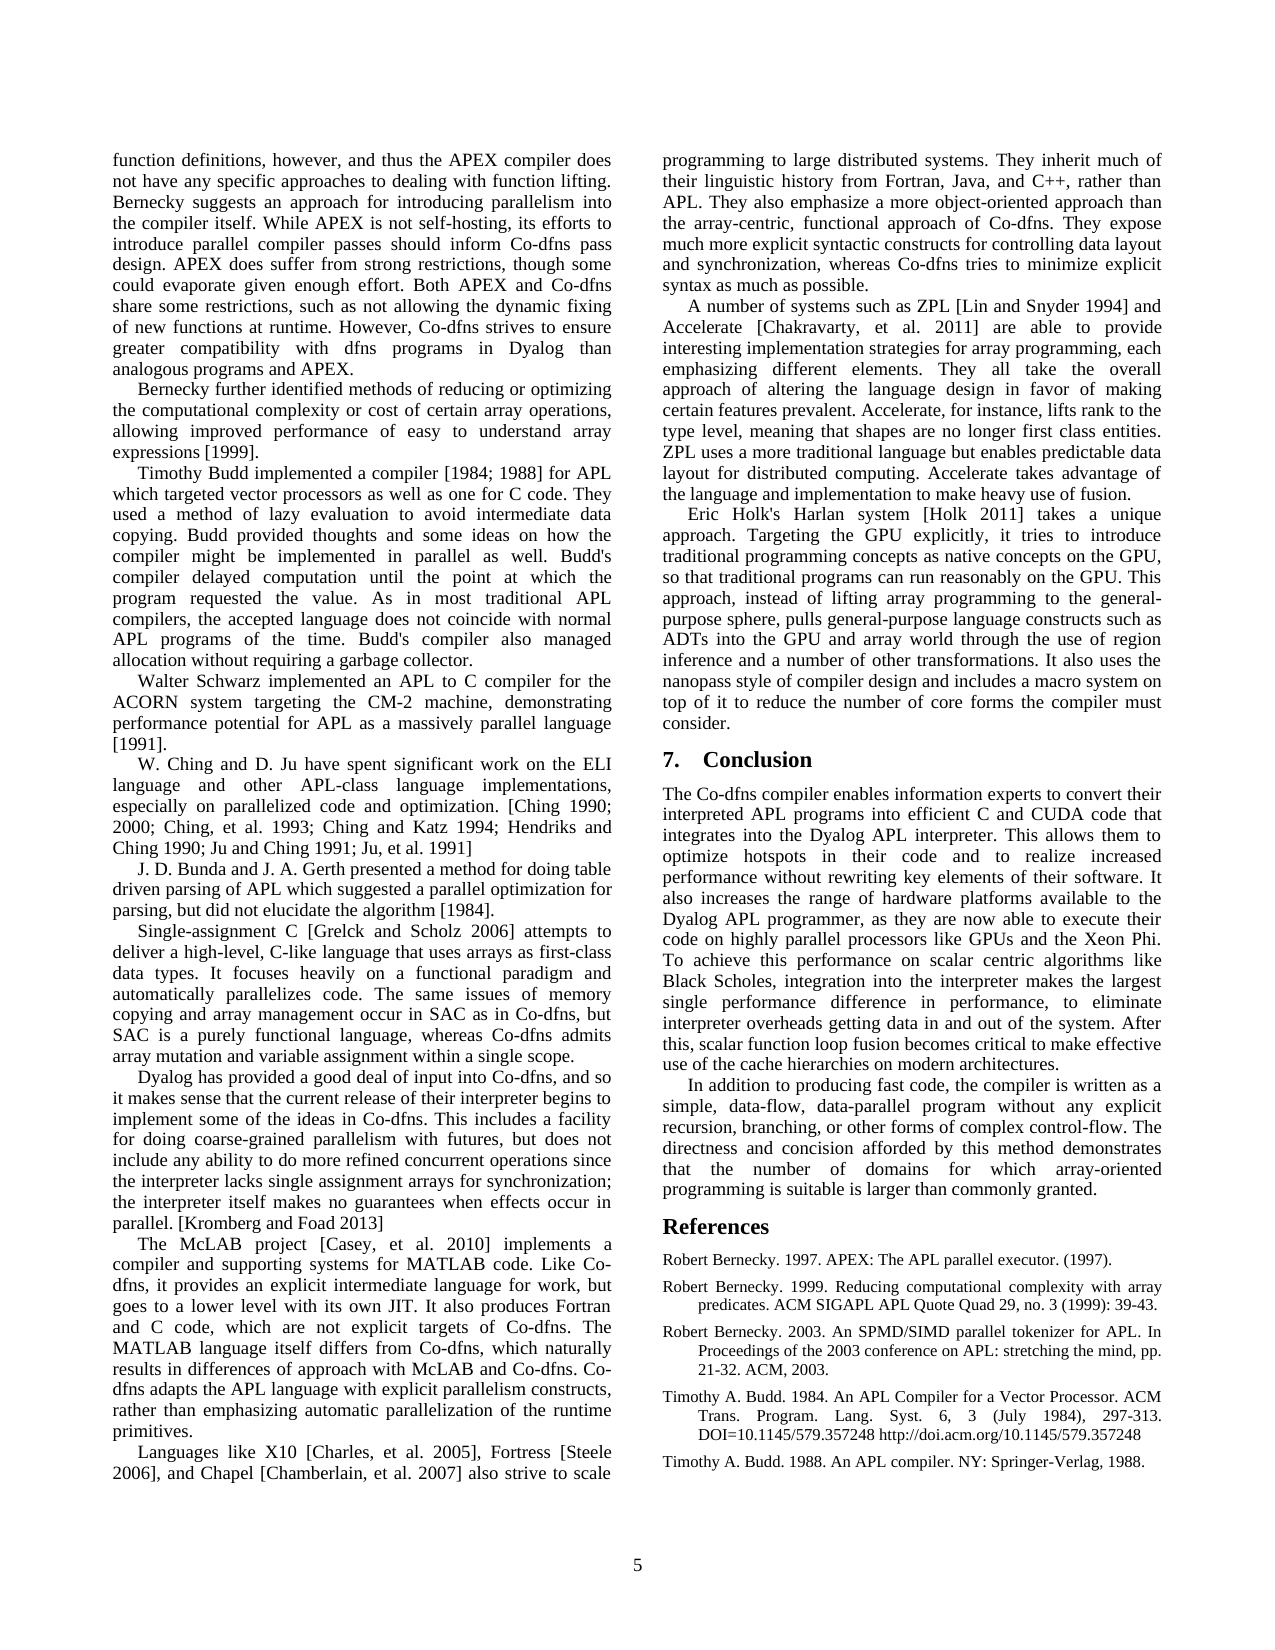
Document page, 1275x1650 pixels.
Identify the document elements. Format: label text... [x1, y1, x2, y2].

text In addition to producing fast code, the compiler is written as a simple, data-flow, data-parallel program without any explicit recursion, branching, or other forms of complex control-flow. The directness and concision afforded by this method demonstrates that the number of domains for which array-oriented programming is suitable is larger than commonly granted. [662, 1075, 1162, 1200]
text Timothy A. Budd. 1984. An APL Compiler for a Vector Processor. ACM Trans. Program. Lang. Syst. 6, 3 (July 1984), 297-313. DOI=10.1145/579.357248 http://doi.acm.org/10.1145/579.357248 [662, 1387, 1162, 1444]
text Languages like X10 [Charles, et al. 2005], Fortress [Steele 2006], and Chapel [Chamberlain, et al. 2007] also strive to scale [112, 1442, 612, 1483]
text J. D. Bunda and J. A. Gerth presented a method for doing table driven parsing of APL which suggested a parallel optimization for parsing, but did not elucidate the algorithm [1984]. [112, 858, 612, 921]
text Timothy Budd implemented a compiler [1984; 1988] for APL which targeted vector processors as well as one for C code. They used a method of lazy evaluation to avoid intermediate data copying. Budd provided thoughts and some ideas on how the compiler might be implemented in parallel as well. Budd's compiler delayed computation until the point at which the program requested the value. As in most traditional APL compilers, the accepted language does not coincide with normal APL programs of the time. Budd's compiler also managed allocation without requiring a garbage collector. [112, 462, 612, 671]
text Robert Bernecky. 2003. An SPMD/SIMD parallel tokenizer for APL. In Proceedings of the 2003 conference on APL: stretching the mind, pp. 21-32. ACM, 2003. [662, 1323, 1162, 1379]
text The Co-dfns compiler enables information experts to convert their interpreted APL programs into efficient C and CUDA code that integrates into the Dyalog APL interpreter. This allows them to optimize hotspots in their code and to realize increased performance without rewriting key elements of their software. It also increases the range of hardware platforms available to the Dyalog APL programmer, as they are now able to execute their code on highly parallel processors like GPUs and the Xeon Phi. To achieve this performance on scalar centric algorithms like Black Scholes, integration into the interpreter makes the largest single performance difference in performance, to eliminate interpreter overheads getting data in and out of the system. After this, scalar function loop fusion becomes critical to make effective use of the cache hierarchies on modern architectures. [662, 783, 1162, 1075]
text The McLAB project [Casey, et al. 2010] implements a compiler and supporting systems for MATLAB code. Like Co-dfns, it provides an explicit intermediate language for work, but goes to a lower level with its own JIT. It also produces Fortran and C code, which are not explicit targets of Co-dfns. The MATLAB language itself differs from Co-dfns, which naturally results in differences of approach with McLAB and Co-dfns. Co-dfns adapts the APL language with explicit parallelism constructs, rather than emphasizing automatic parallelization of the runtime primitives. [112, 1233, 612, 1442]
text Robert Bernecky. 1997. APEX: The APL parallel executor. (1997). [662, 1250, 1162, 1269]
text Walter Schwarz implemented an APL to C compiler for the ACORN system targeting the CM-2 machine, demonstrating performance potential for APL as a massively parallel language [1991]. [112, 671, 612, 754]
text A number of systems such as ZPL [Lin and Snyder 1994] and Accelerate [Chakravarty, et al. 2011] are able to provide interesting implementation strategies for array programming, each emphasizing different elements. They all take the overall approach of altering the language design in favor of making certain features prevalent. Accelerate, for instance, lifts rank to the type level, meaning that shapes are no longer first class entities. ZPL uses a more traditional language but enables predictable data layout for distributed computing. Accelerate takes advantage of the language and implementation to make heavy use of fusion. [662, 296, 1162, 504]
text Timothy A. Budd. 1988. An APL compiler. NY: Springer-Verlag, 1988. [662, 1452, 1162, 1471]
text W. Ching and D. Ju have spent significant work on the ELI language and other APL-class language implementations, especially on parallelized code and optimization. [Ching 1990; 2000; Ching, et al. 1993; Ching and Katz 1994; Hendriks and Ching 1990; Ju and Ching 1991; Ju, et al. 1991] [112, 754, 612, 858]
text Single-assignment C [Grelck and Scholz 2006] attempts to deliver a high-level, C-like language that uses arrays as first-class data types. It focuses heavily on a functional paradigm and automatically parallelizes code. The same issues of memory copying and array management occur in SAC as in Co-dfns, but SAC is a purely functional language, whereas Co-dfns admits array mutation and variable assignment within a single scope. [112, 921, 612, 1067]
text Robert Bernecky. 1999. Reducing computational complexity with array predicates. ACM SIGAPL APL Quote Quad 29, no. 3 (1999): 39-43. [662, 1277, 1162, 1314]
text Dyalog has provided a good deal of input into Co-dfns, and so it makes sense that the current release of their interpreter begins to implement some of the ideas in Co-dfns. This includes a facility for doing coarse-grained parallelism with futures, but does not include any ability to do more refined concurrent operations since the interpreter lacks single assignment arrays for synchronization; the interpreter itself makes no guarantees when effects occur in parallel. [Kromberg and Foad 2013] [112, 1067, 612, 1233]
text programming to large distributed systems. They inherit much of their linguistic history from Fortran, Java, and C++, rather than APL. They also emphasize a more object-oriented approach than the array-centric, functional approach of Co-dfns. They expose much more explicit syntactic constructs for controlling data layout and synchronization, whereas Co-dfns tries to minimize explicit syntax as much as possible. [662, 150, 1162, 296]
text Eric Holk's Harlan system [Holk 2011] takes a unique approach. Targeting the GPU explicitly, it tries to introduce traditional programming concepts as native concepts on the GPU, so that traditional programs can run reasonably on the GPU. This approach, instead of lifting array programming to the general-purpose sphere, pulls general-purpose language constructs such as ADTs into the GPU and array world through the use of region inference and a number of other transformations. It also uses the nanopass style of compiler design and includes a macro system on top of it to reduce the number of core forms the compiler must consider. [662, 504, 1162, 733]
text function definitions, however, and thus the APEX compiler does not have any specific approaches to dealing with function lifting. Bernecky suggests an approach for introducing parallelism into the compiler itself. While APEX is not self-hosting, its efforts to introduce parallel compiler passes should inform Co-dfns pass design. APEX does suffer from strong restrictions, though some could evaporate given enough effort. Both APEX and Co-dfns share some restrictions, such as not allowing the dynamic fixing of new functions at runtime. However, Co-dfns strives to ensure greater compatibility with dfns programs in Dyalog than analogous programs and APEX. [112, 150, 612, 379]
text Bernecky further identified methods of reducing or optimizing the computational complexity or cost of certain array operations, allowing improved performance of easy to understand array expressions [1999]. [112, 379, 612, 462]
subtitle Conclusion [662, 746, 1162, 773]
